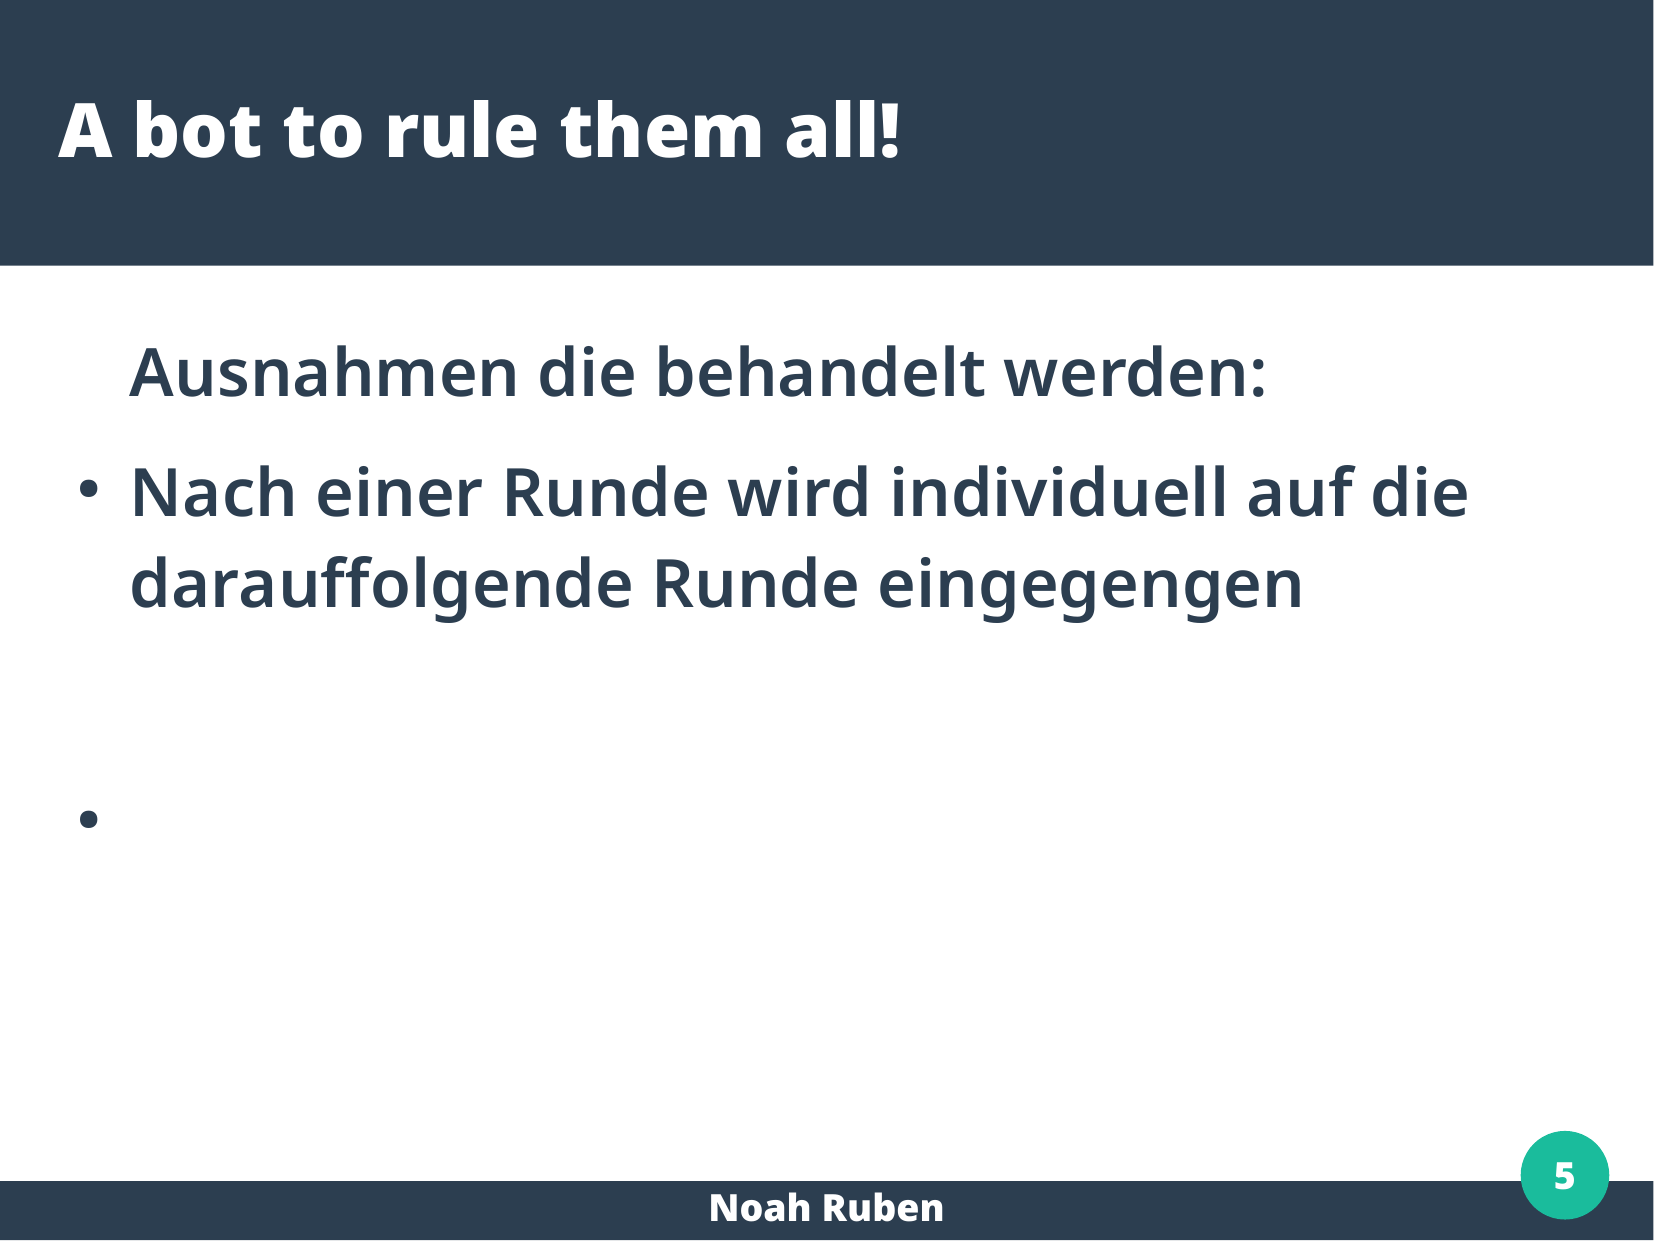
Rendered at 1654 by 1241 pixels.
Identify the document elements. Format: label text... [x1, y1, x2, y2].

list Ausnahmen die behandelt werden: Nach einer Runde wird individuell auf die darauffolgende Runde eingegengen [59, 324, 1595, 1152]
title A bot to rule them all! [59, 49, 1595, 207]
